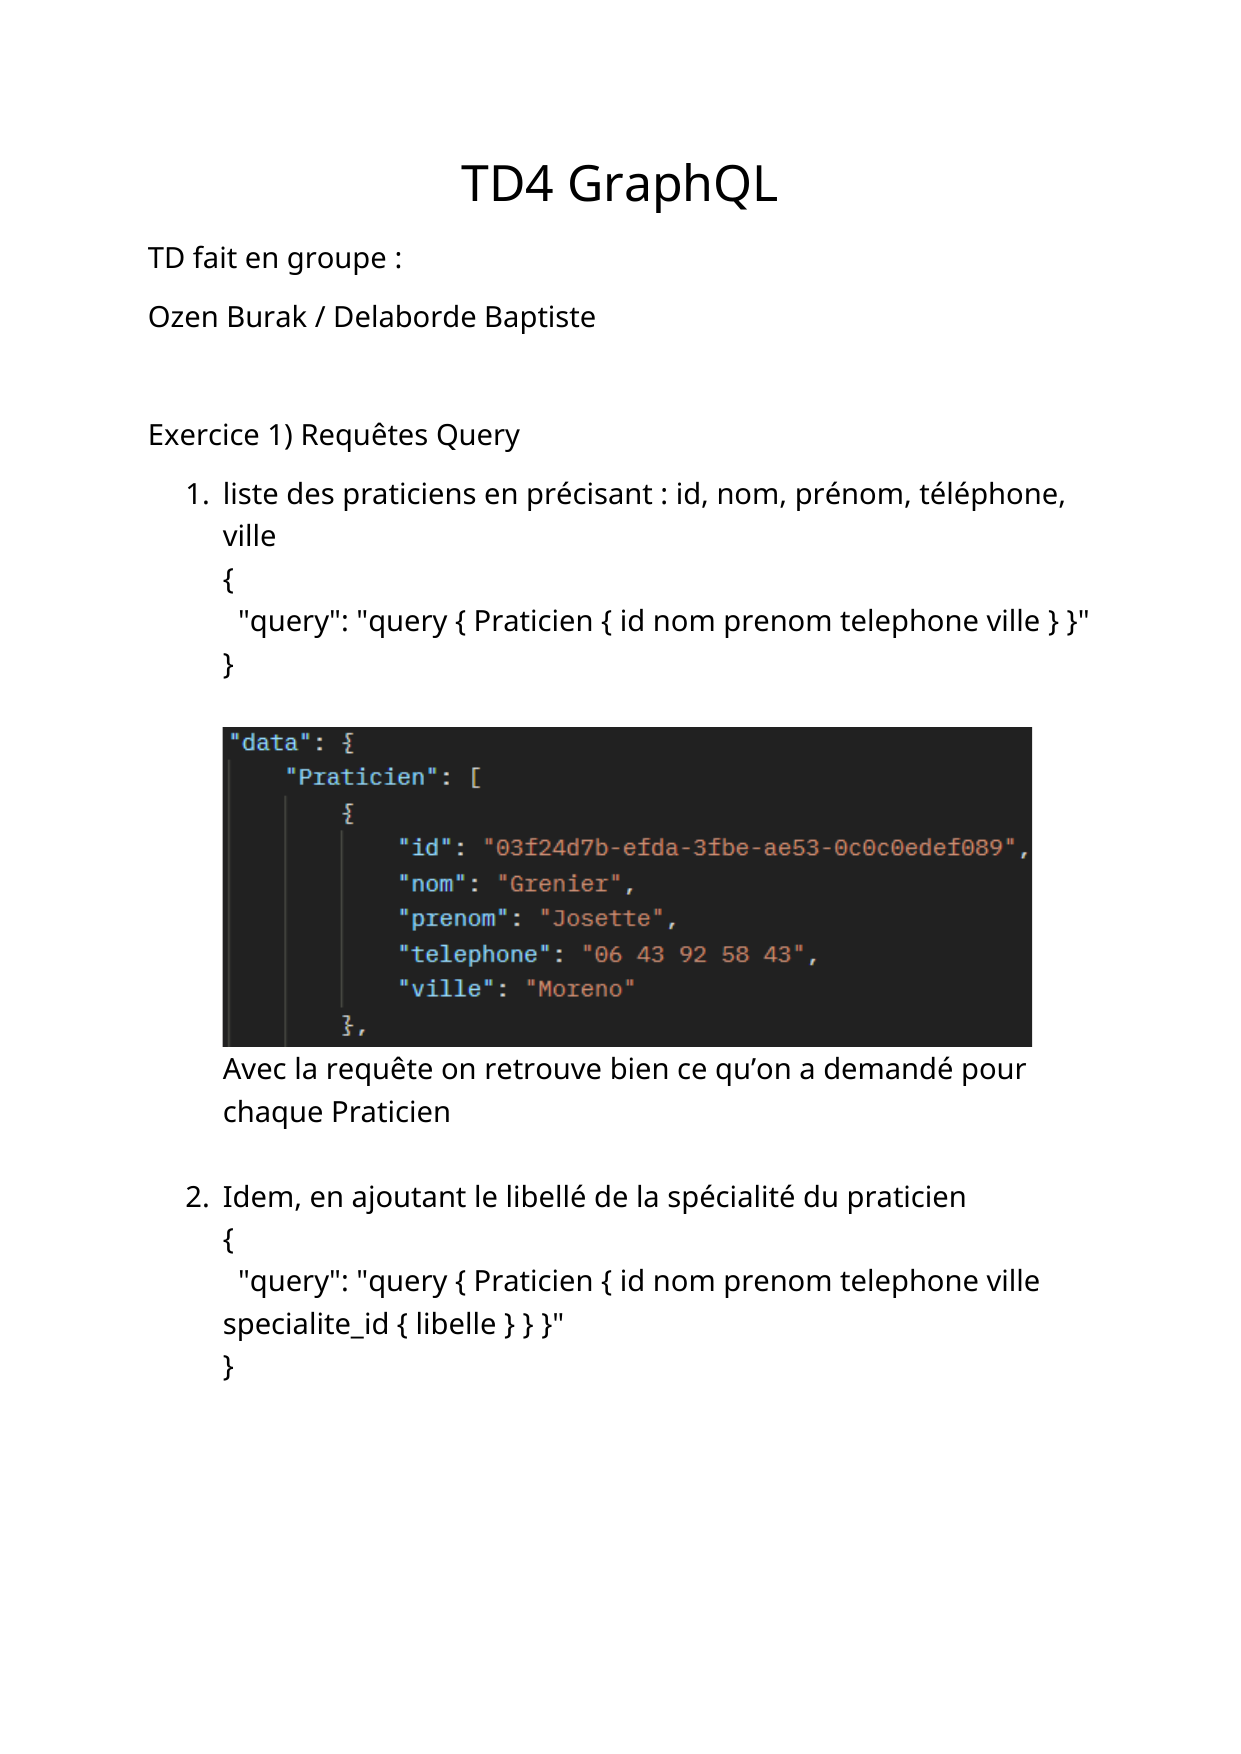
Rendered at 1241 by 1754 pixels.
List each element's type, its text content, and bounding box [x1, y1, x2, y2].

text TD fait en groupe : [148, 237, 1093, 277]
list { [223, 558, 1093, 598]
text Exercice 1) Requêtes Query [148, 414, 1093, 454]
list { [223, 1218, 1093, 1258]
text Ozen Burak / Delaborde Baptiste [148, 296, 1093, 336]
list Avec la requête on retrouve bien ce qu’on a demandé pour chaque Praticien [223, 1049, 1093, 1131]
list } [223, 643, 1093, 683]
list Idem, en ajoutant le libellé de la spécialité du praticien [185, 1176, 1093, 1216]
list } [223, 1345, 1093, 1385]
list "query": "query { Praticien { id nom prenom telephone ville specialite_id { libelle } } }" [223, 1261, 1093, 1343]
list liste des praticiens en précisant : id, nom, prénom, téléphone, ville [185, 473, 1093, 555]
text TD4 GraphQL [148, 148, 1093, 216]
list "query": "query { Praticien { id nom prenom telephone ville } }" [223, 601, 1093, 640]
